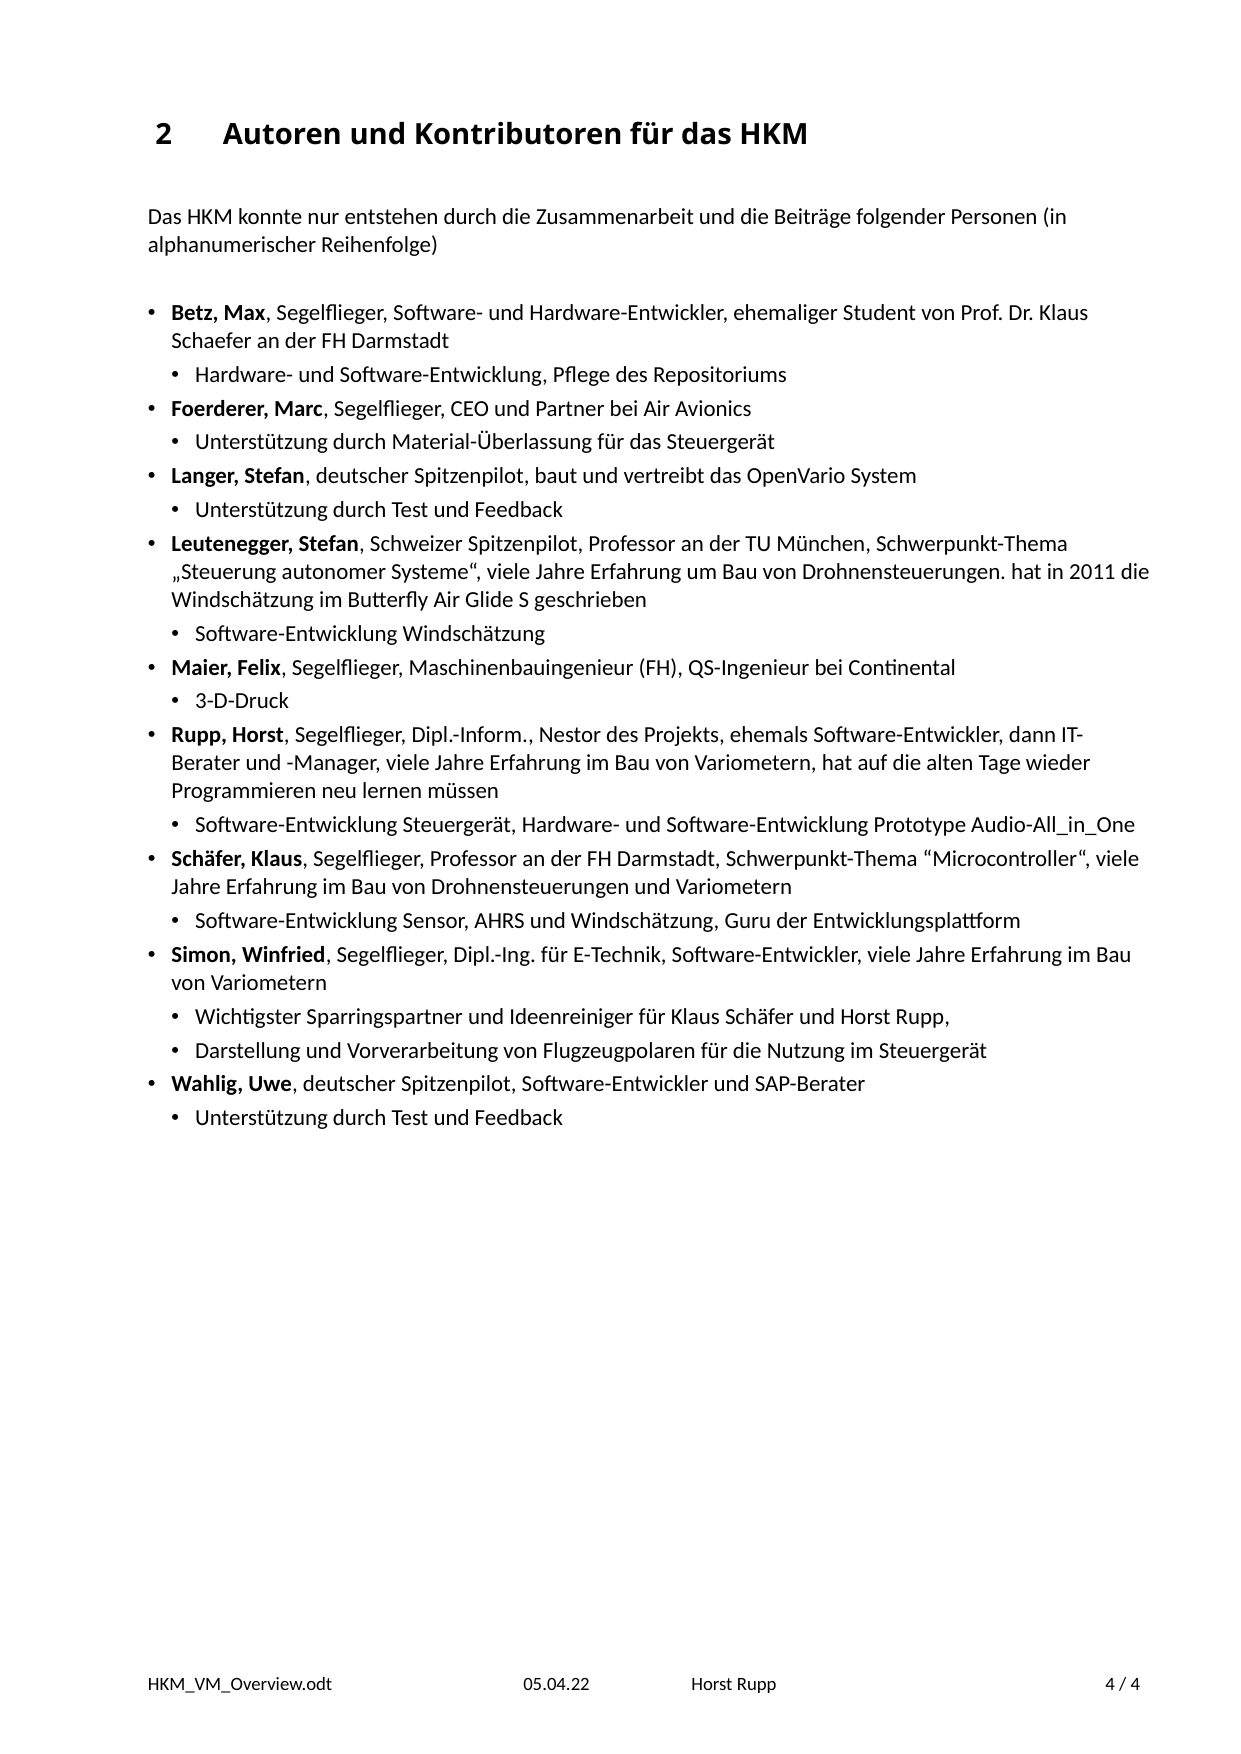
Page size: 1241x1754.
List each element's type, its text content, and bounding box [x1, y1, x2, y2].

list Darstellung und Vorverarbeitung von Flugzeugpolaren für die Nutzung im Steuergerät [171, 1036, 1152, 1064]
list Foerderer, Marc, Segelflieger, CEO und Partner bei Air Avionics [148, 394, 1152, 422]
list Software-Entwicklung Windschätzung [171, 619, 1152, 647]
list Software-Entwicklung Sensor, AHRS und Windschätzung, Guru der Entwicklungsplattform [171, 906, 1152, 934]
list Schäfer, Klaus, Segelflieger, Professor an der FH Darmstadt, Schwerpunkt-Thema “Microcontroller“, viele Jahre Erfahrung im Bau von Drohnensteuerungen und Variometern [148, 844, 1152, 900]
list Unterstützung durch Test und Feedback [171, 1103, 1152, 1131]
list Leutenegger, Stefan, Schweizer Spitzenpilot, Professor an der TU München, Schwerpunkt-Thema „Steuerung autonomer Systeme“, viele Jahre Erfahrung um Bau von Drohnensteuerungen. hat in 2011 die Windschätzung im Butterfly Air Glide S geschrieben [148, 529, 1152, 613]
list Wichtigster Sparringspartner und Ideenreiniger für Klaus Schäfer und Horst Rupp, [171, 1002, 1152, 1030]
list Simon, Winfried, Segelflieger, Dipl.-Ing. für E-Technik, Software-Entwickler, viele Jahre Erfahrung im Bau von Variometern [148, 940, 1152, 996]
subtitle Autoren und Kontributoren für das HKM [148, 113, 1128, 153]
list Unterstützung durch Material-Überlassung für das Steuergerät [171, 427, 1152, 456]
text Das HKM konnte nur entstehen durch die Zusammenarbeit und die Beiträge folgender Personen (in alphanumerischer Reihenfolge) [148, 202, 1152, 258]
list Betz, Max, Segelflieger, Software- und Hardware-Entwickler, ehemaliger Student von Prof. Dr. Klaus Schaefer an der FH Darmstadt [148, 298, 1152, 354]
list Software-Entwicklung Steuergerät, Hardware- und Software-Entwicklung Prototype Audio-All_in_One [171, 810, 1152, 838]
list Hardware- und Software-Entwicklung, Pflege des Repositoriums [171, 360, 1152, 388]
list Rupp, Horst, Segelflieger, Dipl.-Inform., Nestor des Projekts, ehemals Software-Entwickler, dann IT-Berater und -Manager, viele Jahre Erfahrung im Bau von Variometern, hat auf die alten Tage wieder Programmieren neu lernen müssen [148, 721, 1152, 804]
list Langer, Stefan, deutscher Spitzenpilot, baut und vertreibt das OpenVario System [148, 461, 1152, 489]
list Maier, Felix, Segelflieger, Maschinenbauingenieur (FH), QS-Ingenieur bei Continental [148, 653, 1152, 681]
list 3-D-Druck [171, 687, 1152, 715]
list Unterstützung durch Test und Feedback [171, 495, 1152, 523]
list Wahlig, Uwe, deutscher Spitzenpilot, Software-Entwickler und SAP-Berater [148, 1069, 1152, 1098]
